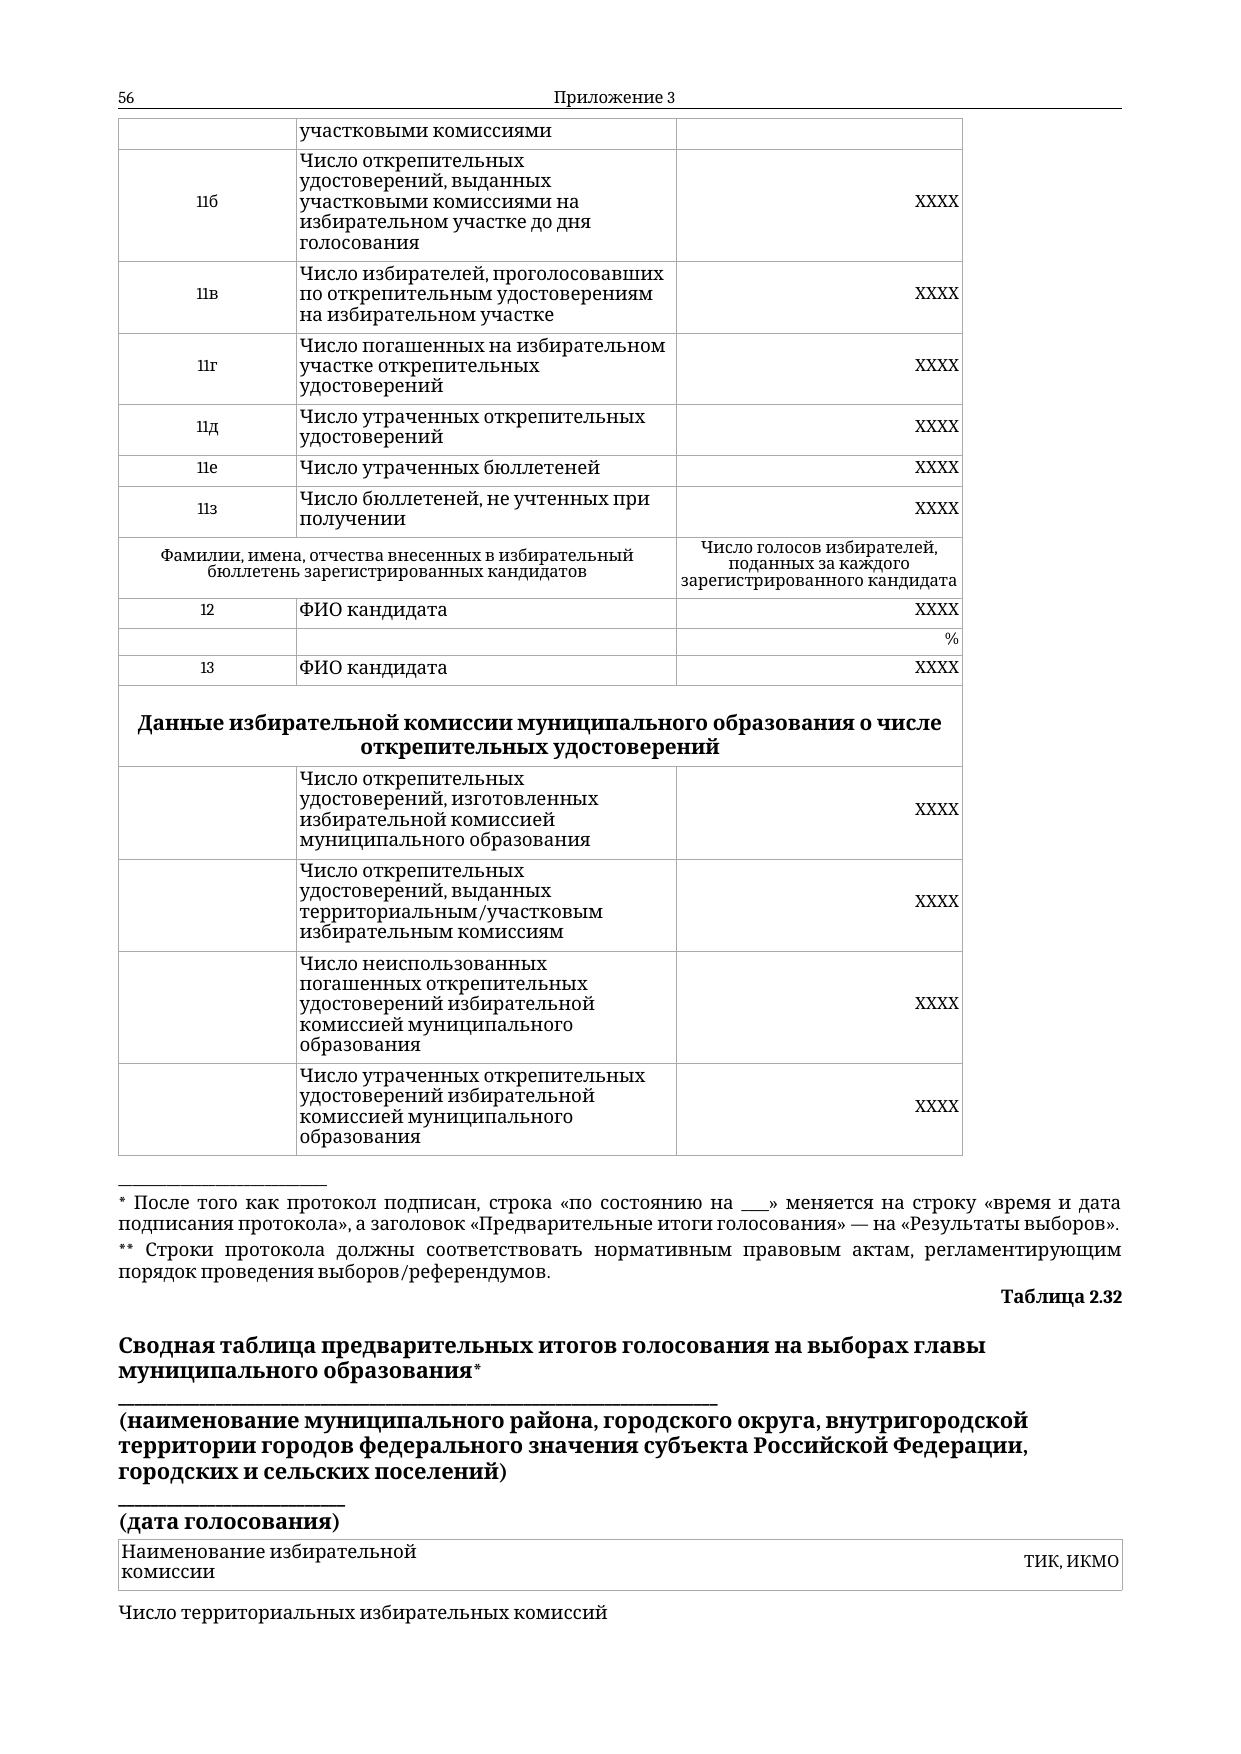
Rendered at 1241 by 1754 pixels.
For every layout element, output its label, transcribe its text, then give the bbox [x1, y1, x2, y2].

table_cell ХХХХ [677, 656, 962, 685]
text ______________________________ [118, 1168, 1122, 1188]
table_cell Число открепительных удостоверений, изготовленных избирательной комиссией муниципального образования [297, 767, 676, 858]
table_cell Число голосов избирателей, поданных за каждого зарегистрированного кандидата [677, 538, 962, 597]
table_cell 11б [119, 150, 296, 261]
table_cell ХХХХ [677, 487, 962, 537]
text Число территориальных избирательных комиссий [118, 1603, 1122, 1624]
table_cell участковыми комиссиями [297, 119, 676, 148]
table_cell [119, 1064, 296, 1155]
table_cell Число открепительных удостоверений, выданных участковыми комиссиями на избирательном участке до дня голосования [297, 150, 676, 261]
table_cell ХХХХ [677, 262, 962, 333]
table_cell ХХХХ [677, 334, 962, 404]
table_cell 13 [119, 656, 296, 685]
table_cell ФИО кандидата [297, 599, 676, 628]
table_cell ХХХХ [677, 952, 962, 1063]
table_cell Данные избирательной комиссии муниципального образования о числе открепительных удостоверений [119, 686, 962, 766]
table_cell Число бюллетеней, не учтенных при получении [297, 487, 676, 537]
table_cell Фамилии, имена, отчества внесенных в избирательный бюллетень зарегистрированных кандидатов [119, 538, 676, 597]
table_header ТИК, ИКМО [473, 1540, 1122, 1590]
text * После того как протокол подписан, строка «по состоянию на ____» меняется на строку «время и дата подписания протокола», а заголовок «Предварительные итоги голосования» — на «Результаты выборов». [118, 1192, 1122, 1236]
table_cell 11з [119, 487, 296, 537]
table_cell [119, 860, 296, 951]
table_cell [677, 119, 962, 148]
table_cell ХХХХ [677, 767, 962, 858]
table_cell ХХХХ [677, 860, 962, 951]
table_cell 11д [119, 405, 296, 455]
table_cell ХХХХ [677, 1064, 962, 1155]
table_cell Число неиспользованных погашенных открепительных удостоверений избирательной комиссией муниципального образования [297, 952, 676, 1063]
table_cell 12 [119, 599, 296, 628]
subtitle Сводная таблица предварительных итогов голосования на выборах главы муниципального образования* __________________________________________________________________________ (наименование муниципального района, городского округа, внутригородской территории городов федерального значения субъекта Российской Федерации, городских и сельских поселений) ____________________________ (дата голосования) [118, 1333, 1122, 1535]
table_header Наименование избирательной комиссии [119, 1540, 473, 1590]
table_cell Число утраченных открепительных удостоверений избирательной комиссией муниципального образования [297, 1064, 676, 1155]
table_cell [119, 767, 296, 858]
table_cell ХХХХ [677, 405, 962, 455]
table_cell [119, 119, 296, 148]
table_cell Число утраченных бюллетеней [297, 456, 676, 486]
table_cell ХХХХ [677, 456, 962, 486]
table_cell [297, 629, 676, 655]
text ** Строки протокола должны соответствовать нормативным правовым актам, регламентирующим порядок проведения выборов/референдумов. [118, 1240, 1122, 1283]
table_cell % [677, 629, 962, 655]
table_cell [119, 952, 296, 1063]
table_cell ХХХХ [677, 599, 962, 628]
table_cell 11е [119, 456, 296, 486]
table_cell ФИО кандидата [297, 656, 676, 685]
table_cell 11в [119, 262, 296, 333]
table_cell Число избирателей, проголосовавших по открепительным удостоверениям на избирательном участке [297, 262, 676, 333]
text Таблица 2.32 [118, 1287, 1122, 1308]
table_cell Число погашенных на избирательном участке открепительных удостоверений [297, 334, 676, 404]
table_cell [119, 629, 296, 655]
table_cell 11г [119, 334, 296, 404]
table_cell Число открепительных удостоверений, выданных территориальным/участковым избирательным комиссиям [297, 860, 676, 951]
table_cell Число утраченных открепительных удостоверений [297, 405, 676, 455]
table_cell ХХХХ [677, 150, 962, 261]
